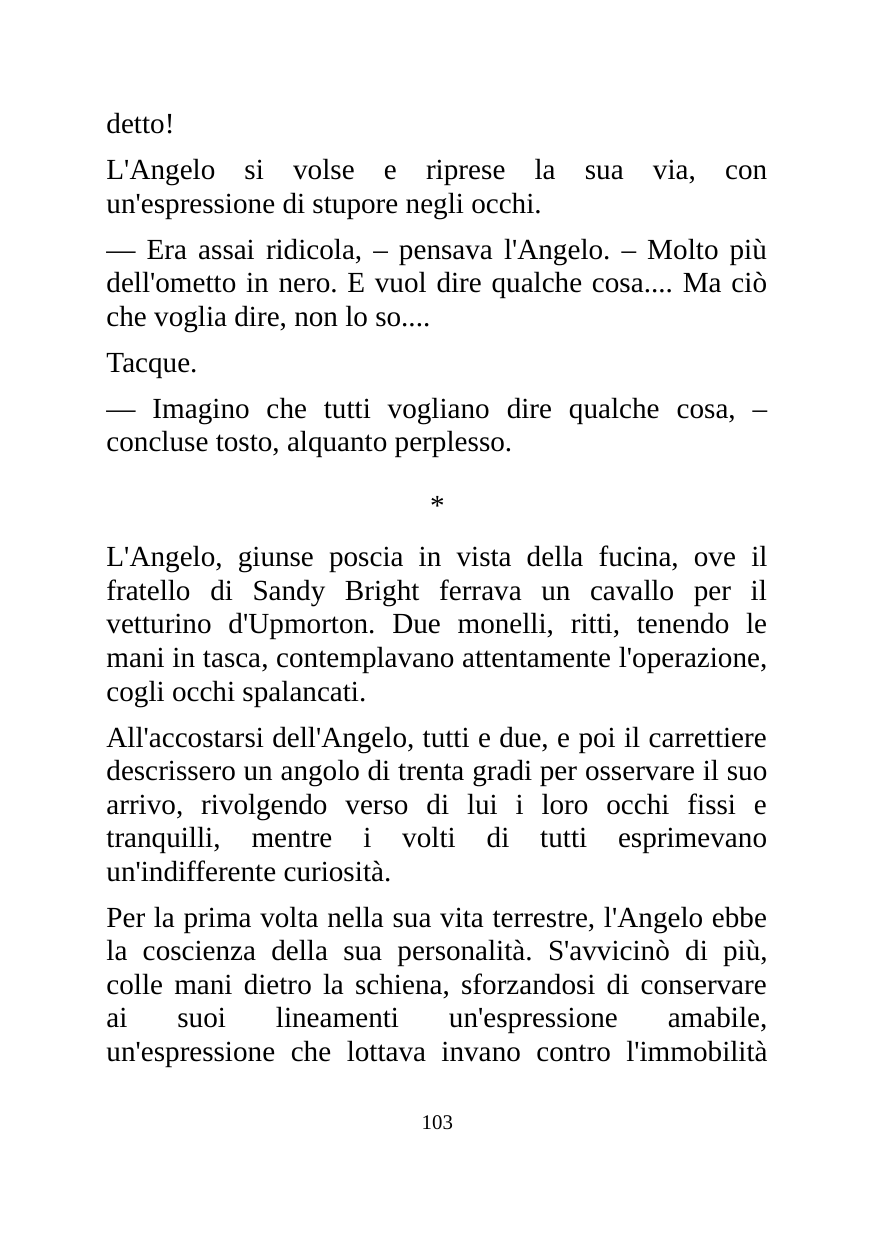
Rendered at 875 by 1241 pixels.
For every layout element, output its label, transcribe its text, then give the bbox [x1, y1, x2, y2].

text — Era assai ridicola, – pensava l'Angelo. – Molto più dell'ometto in nero. E vuol dire qualche cosa.... Ma ciò che voglia dire, non lo so.... [106, 232, 768, 332]
text L'Angelo si volse e riprese la sua via, con un'espressione di stupore negli occhi. [106, 152, 768, 219]
text All'accostarsi dell'Angelo, tutti e due, e poi il carrettiere descrissero un angolo di trenta gradi per osservare il suo arrivo, rivolgendo verso di lui i loro occhi fissi e tranquilli, mentre i volti di tutti esprimevano un'indifferente curiosità. [106, 720, 768, 887]
text Per la prima volta nella sua vita terrestre, l'Angelo ebbe la coscienza della sua personalità. S'avvicinò di più, colle mani dietro la schiena, sforzandosi di conservare ai suoi lineamenti un'espressione amabile, un'espressione che lottava invano contro l'immobilità [106, 900, 768, 1068]
text * [106, 488, 768, 522]
text detto! [106, 106, 768, 140]
text — Imagino che tutti vogliano dire qualche cosa, – concluse tosto, alquanto perplesso. [106, 391, 768, 458]
text Tacque. [106, 345, 768, 378]
text L'Angelo, giunse poscia in vista della fucina, ove il fratello di Sandy Bright ferrava un cavallo per il vetturino d'Upmorton. Due monelli, ritti, tenendo le mani in tasca, contemplavano attentamente l'operazione, cogli occhi spalancati. [106, 539, 768, 707]
